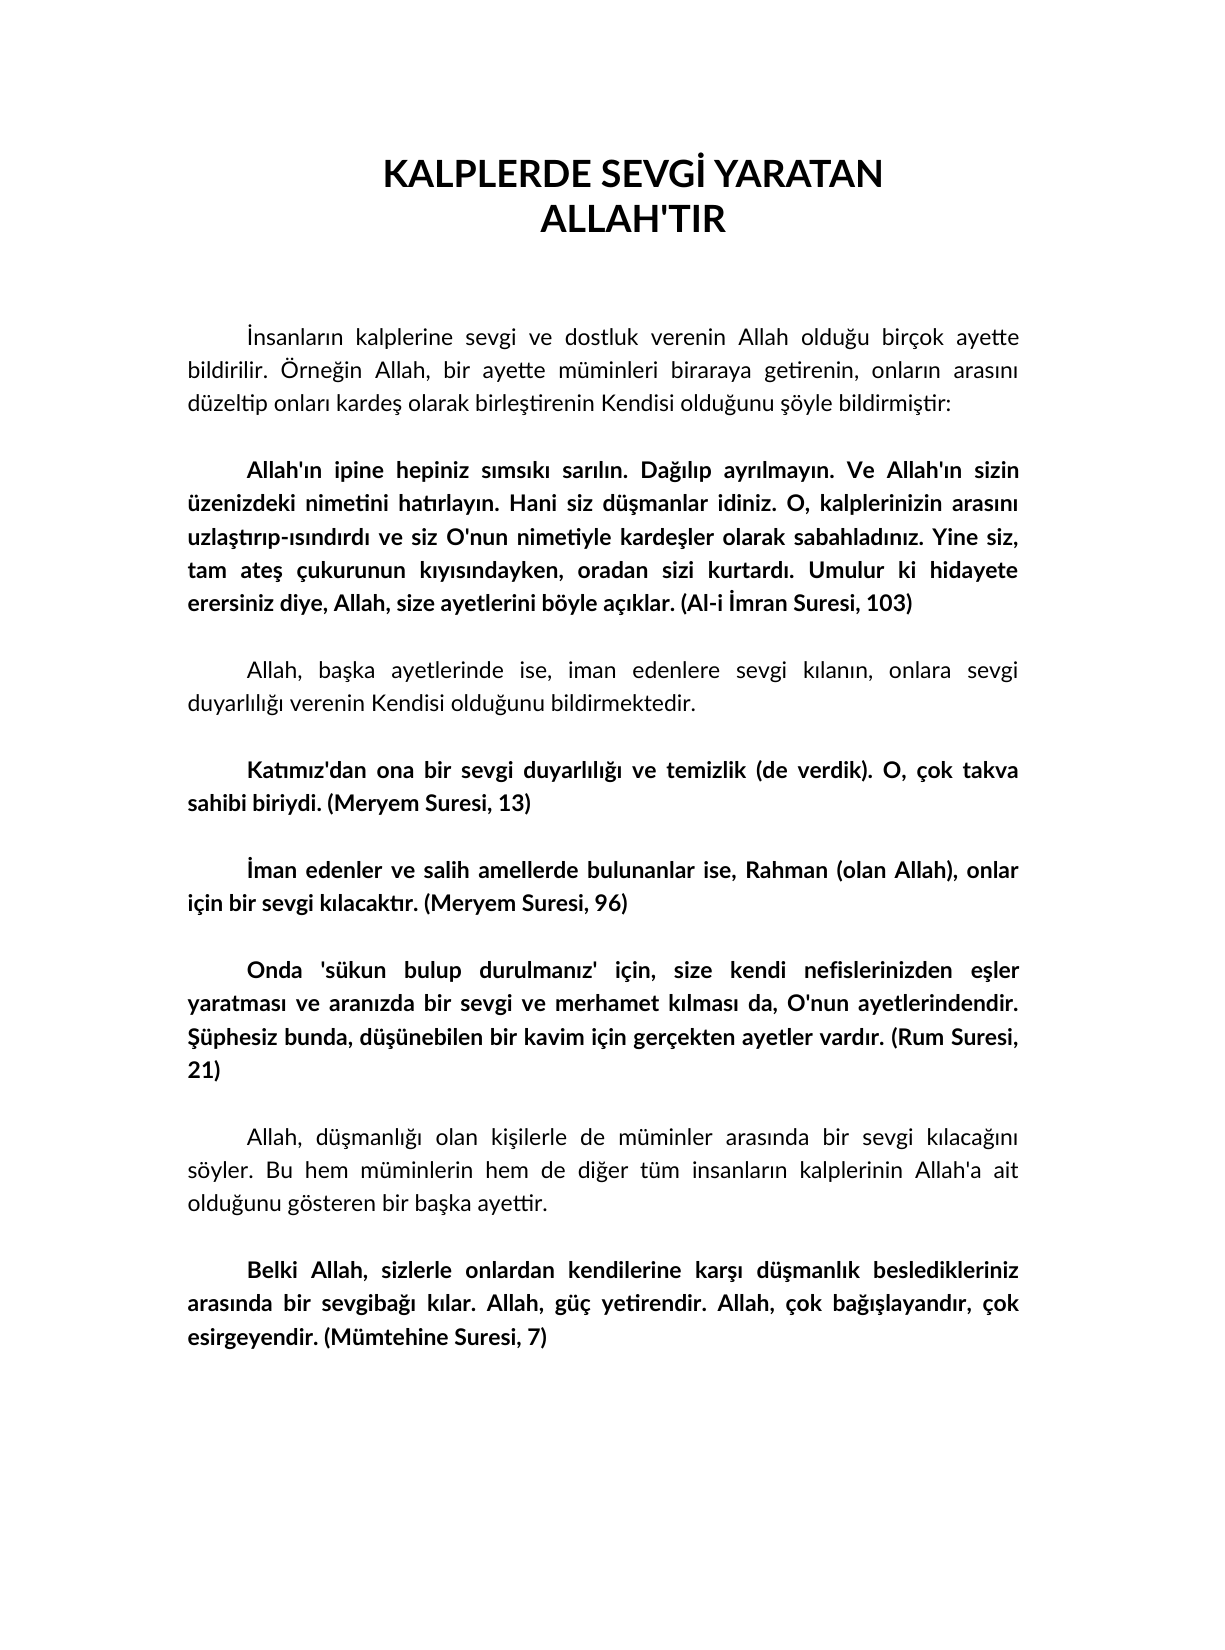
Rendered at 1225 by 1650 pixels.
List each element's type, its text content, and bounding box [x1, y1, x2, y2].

text Allah'ın ipine hepiniz sımsıkı sarılın. Dağılıp ayrılmayın. Ve Allah'ın sizin üzenizdeki nimetini hatırlayın. Hani siz düşmanlar idiniz. O, kalplerinizin arasını uzlaştırıp-ısındırdı ve siz O'nun nimetiyle kardeşler olarak sabahladınız. Yine siz, tam ateş çukurunun kıyısındayken, oradan sizi kurtardı. Umulur ki hidayete erersiniz diye, Allah, size ayetlerini böyle açıklar. (Al-i İmran Suresi, 103) [187, 452, 1020, 618]
subtitle ALLAH'TIR [187, 195, 1020, 240]
text İnsanların kalplerine sevgi ve dostluk verenin Allah olduğu birçok ayette bildirilir. Örneğin Allah, bir ayette müminleri biraraya getirenin, onların arasını düzeltip onları kardeş olarak birleştirenin Kendisi olduğunu şöyle bildirmiştir: [187, 318, 1020, 418]
subtitle KALPLERDE SEVGİ YARATAN [187, 150, 1020, 195]
text Belki Allah, sizlerle onlardan kendilerine karşı düşmanlık besledikleriniz arasında bir sevgibağı kılar. Allah, güç yetirendir. Allah, çok bağışlayandır, çok esirgeyendir. (Mümtehine Suresi, 7) [187, 1252, 1020, 1352]
text Katımız'dan ona bir sevgi duyarlılığı ve temizlik (de verdik). O, çok takva sahibi biriydi. (Meryem Suresi, 13) [187, 752, 1020, 818]
text Allah, başka ayetlerinde ise, iman edenlere sevgi kılanın, onlara sevgi duyarlılığı verenin Kendisi olduğunu bildirmektedir. [187, 652, 1020, 718]
text Onda 'sükun bulup durulmanız' için, size kendi nefislerinizden eşler yaratması ve aranızda bir sevgi ve merhamet kılması da, O'nun ayetlerindendir. Şüphesiz bunda, düşünebilen bir kavim için gerçekten ayetler vardır. (Rum Suresi, 21) [187, 952, 1020, 1085]
text İman edenler ve salih amellerde bulunanlar ise, Rahman (olan Allah), onlar için bir sevgi kılacaktır. (Meryem Suresi, 96) [187, 852, 1020, 918]
text Allah, düşmanlığı olan kişilerle de müminler arasında bir sevgi kılacağını söyler. Bu hem müminlerin hem de diğer tüm insanların kalplerinin Allah'a ait olduğunu gösteren bir başka ayettir. [187, 1118, 1020, 1218]
